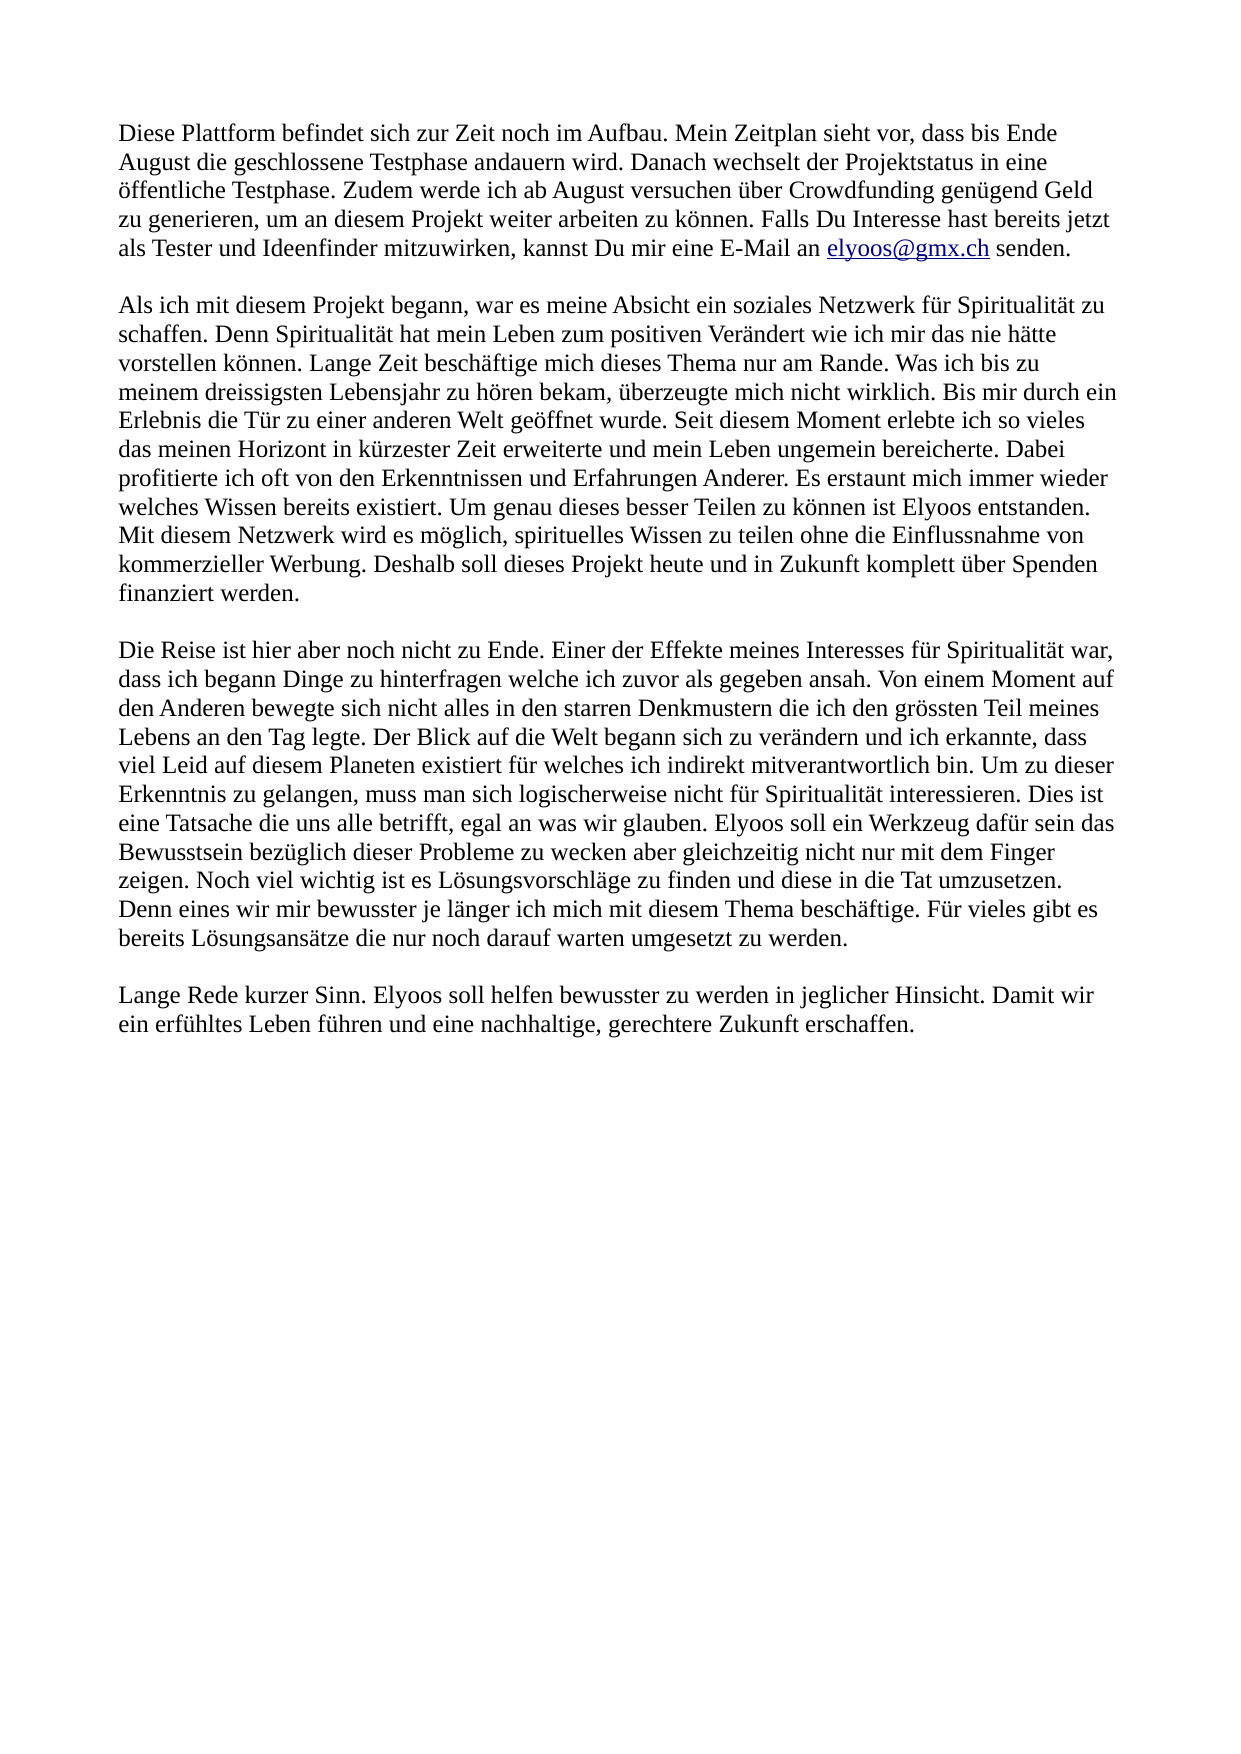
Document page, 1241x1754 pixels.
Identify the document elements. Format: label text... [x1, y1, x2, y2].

text Lange Rede kurzer Sinn. Elyoos soll helfen bewusster zu werden in jeglicher Hinsicht. Damit wir ein erfühltes Leben führen und eine nachhaltige, gerechtere Zukunft erschaffen. [118, 981, 1122, 1038]
text Diese Plattform befindet sich zur Zeit noch im Aufbau. Mein Zeitplan sieht vor, dass bis Ende August die geschlossene Testphase andauern wird. Danach wechselt der Projektstatus in eine öffentliche Testphase. Zudem werde ich ab August versuchen über Crowdfunding genügend Geld zu generieren, um an diesem Projekt weiter arbeiten zu können. Falls Du Interesse hast bereits jetzt als Tester und Ideenfinder mitzuwirken, kannst Du mir eine E-Mail an elyoos@gmx.ch senden. [118, 118, 1122, 262]
text Als ich mit diesem Projekt begann, war es meine Absicht ein soziales Netzwerk für Spiritualität zu schaffen. Denn Spiritualität hat mein Leben zum positiven Verändert wie ich mir das nie hätte vorstellen können. Lange Zeit beschäftige mich dieses Thema nur am Rande. Was ich bis zu meinem dreissigsten Lebensjahr zu hören bekam, überzeugte mich nicht wirklich. Bis mir durch ein Erlebnis die Tür zu einer anderen Welt geöffnet wurde. Seit diesem Moment erlebte ich so vieles das meinen Horizont in kürzester Zeit erweiterte und mein Leben ungemein bereicherte. Dabei profitierte ich oft von den Erkenntnissen und Erfahrungen Anderer. Es erstaunt mich immer wieder welches Wissen bereits existiert. Um genau dieses besser Teilen zu können ist Elyoos entstanden. Mit diesem Netzwerk wird es möglich, spirituelles Wissen zu teilen ohne die Einflussnahme von kommerzieller Werbung. Deshalb soll dieses Projekt heute und in Zukunft komplett über Spenden finanziert werden. [118, 291, 1122, 607]
text Die Reise ist hier aber noch nicht zu Ende. Einer der Effekte meines Interesses für Spiritualität war, dass ich begann Dinge zu hinterfragen welche ich zuvor als gegeben ansah. Von einem Moment auf den Anderen bewegte sich nicht alles in den starren Denkmustern die ich den grössten Teil meines Lebens an den Tag legte. Der Blick auf die Welt begann sich zu verändern und ich erkannte, dass viel Leid auf diesem Planeten existiert für welches ich indirekt mitverantwortlich bin. Um zu dieser Erkenntnis zu gelangen, muss man sich logischerweise nicht für Spiritualität interessieren. Dies ist eine Tatsache die uns alle betrifft, egal an was wir glauben. Elyoos soll ein Werkzeug dafür sein das Bewusstsein bezüglich dieser Probleme zu wecken aber gleichzeitig nicht nur mit dem Finger zeigen. Noch viel wichtig ist es Lösungsvorschläge zu finden und diese in die Tat umzusetzen. Denn eines wir mir bewusster je länger ich mich mit diesem Thema beschäftige. Für vieles gibt es bereits Lösungsansätze die nur noch darauf warten umgesetzt zu werden. [118, 636, 1122, 952]
